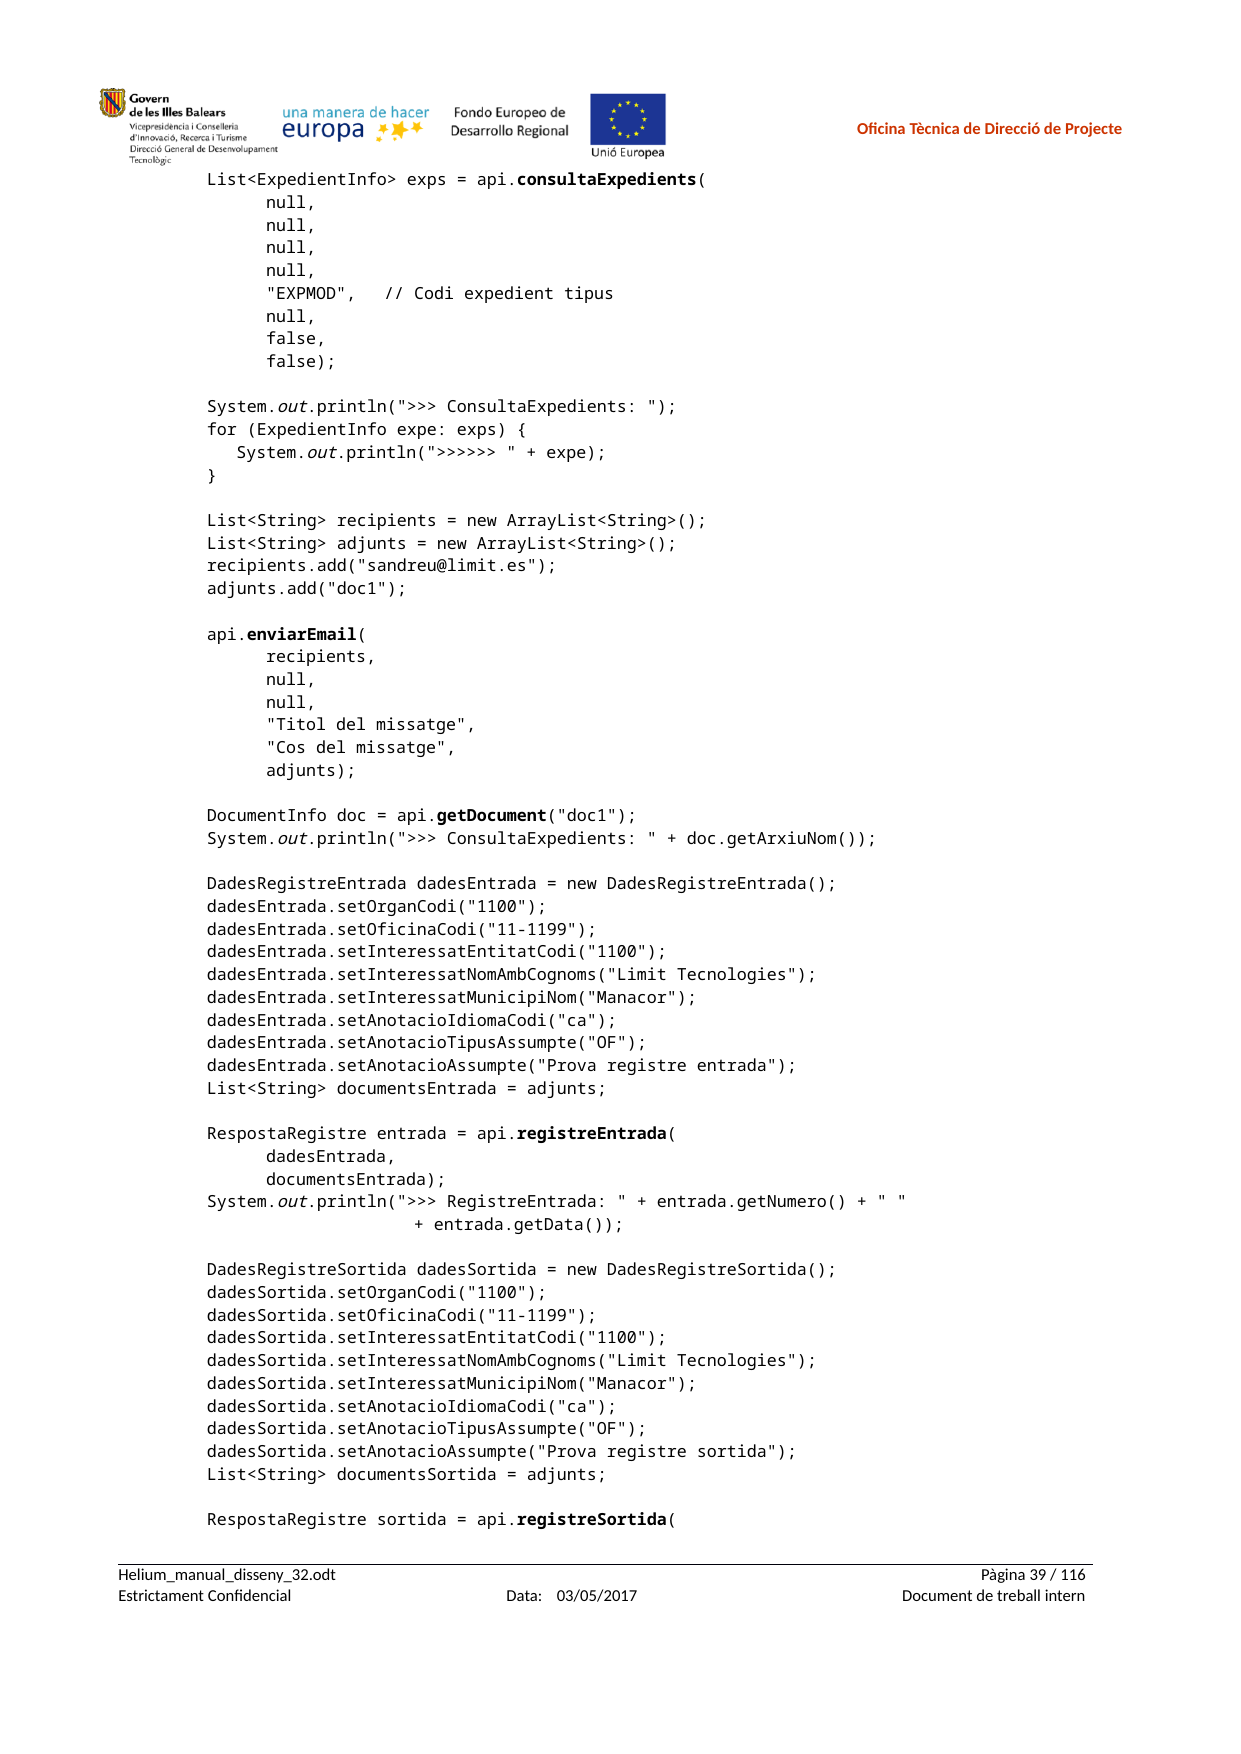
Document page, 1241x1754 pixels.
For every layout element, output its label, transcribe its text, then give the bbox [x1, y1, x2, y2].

text dadesEntrada.setOrganCodi("1100"); [118, 894, 1122, 917]
text for (ExpedientInfo expe: exps) { [118, 418, 1122, 440]
text null, [118, 304, 1122, 327]
text dadesSortida.setAnotacioAssumpte("Prova registre sortida"); [118, 1439, 1122, 1462]
text false); [118, 349, 1122, 372]
text dadesEntrada.setOficinaCodi("11-1199"); [118, 917, 1122, 940]
text dadesSortida.setAnotacioTipusAssumpte("OF"); [118, 1417, 1122, 1439]
text null, [118, 213, 1122, 236]
text false, [118, 327, 1122, 349]
text dadesSortida.setInteressatEntitatCodi("1100"); [118, 1326, 1122, 1349]
text "EXPMOD", // Codi expedient tipus [118, 281, 1122, 304]
text List<String> adjunts = new ArrayList<String>(); [118, 531, 1122, 554]
text System.out.println(">>>>>> " + expe); [118, 440, 1122, 463]
text dadesEntrada.setInteressatNomAmbCognoms("Limit Tecnologies"); [118, 963, 1122, 985]
text List<String> documentsEntrada = adjunts; [118, 1076, 1122, 1099]
text "Cos del missatge", [118, 736, 1122, 758]
text List<ExpedientInfo> exps = api.consultaExpedients( [118, 168, 1122, 191]
text null, [118, 236, 1122, 259]
text null, [118, 667, 1122, 690]
text dadesEntrada.setAnotacioAssumpte("Prova registre entrada"); [118, 1053, 1122, 1076]
text RespostaRegistre sortida = api.registreSortida( [118, 1508, 1122, 1530]
text List<String> recipients = new ArrayList<String>(); [118, 508, 1122, 531]
text "Titol del missatge", [118, 713, 1122, 736]
text System.out.println(">>> ConsultaExpedients: " + doc.getArxiuNom()); [118, 826, 1122, 849]
text System.out.println(">>> ConsultaExpedients: "); [118, 395, 1122, 418]
text dadesSortida.setInteressatMunicipiNom("Manacor"); [118, 1371, 1122, 1394]
text dadesEntrada.setInteressatEntitatCodi("1100"); [118, 940, 1122, 963]
text dadesEntrada.setInteressatMunicipiNom("Manacor"); [118, 985, 1122, 1008]
text api.enviarEmail( [118, 622, 1122, 645]
text DocumentInfo doc = api.getDocument("doc1"); [118, 804, 1122, 826]
text adjunts.add("doc1"); [118, 577, 1122, 599]
text DadesRegistreSortida dadesSortida = new DadesRegistreSortida(); [118, 1258, 1122, 1281]
text documentsEntrada); [118, 1167, 1122, 1190]
text dadesSortida.setAnotacioIdiomaCodi("ca"); [118, 1394, 1122, 1417]
text + entrada.getData()); [118, 1212, 1122, 1235]
text System.out.println(">>> RegistreEntrada: " + entrada.getNumero() + " " [118, 1190, 1122, 1212]
text List<String> documentsSortida = adjunts; [118, 1462, 1122, 1485]
text DadesRegistreEntrada dadesEntrada = new DadesRegistreEntrada(); [118, 872, 1122, 894]
text null, [118, 191, 1122, 213]
text dadesSortida.setInteressatNomAmbCognoms("Limit Tecnologies"); [118, 1349, 1122, 1371]
text adjunts); [118, 758, 1122, 781]
text dadesSortida.setOrganCodi("1100"); [118, 1281, 1122, 1303]
text RespostaRegistre entrada = api.registreEntrada( [118, 1122, 1122, 1144]
text dadesEntrada, [118, 1144, 1122, 1167]
text dadesSortida.setOficinaCodi("11-1199"); [118, 1303, 1122, 1326]
text } [118, 463, 1122, 486]
text recipients, [118, 645, 1122, 667]
picture [99, 87, 668, 166]
text recipients.add("sandreu@limit.es"); [118, 554, 1122, 577]
text dadesEntrada.setAnotacioTipusAssumpte("OF"); [118, 1031, 1122, 1053]
text null, [118, 259, 1122, 281]
text null, [118, 690, 1122, 713]
text dadesEntrada.setAnotacioIdiomaCodi("ca"); [118, 1008, 1122, 1031]
